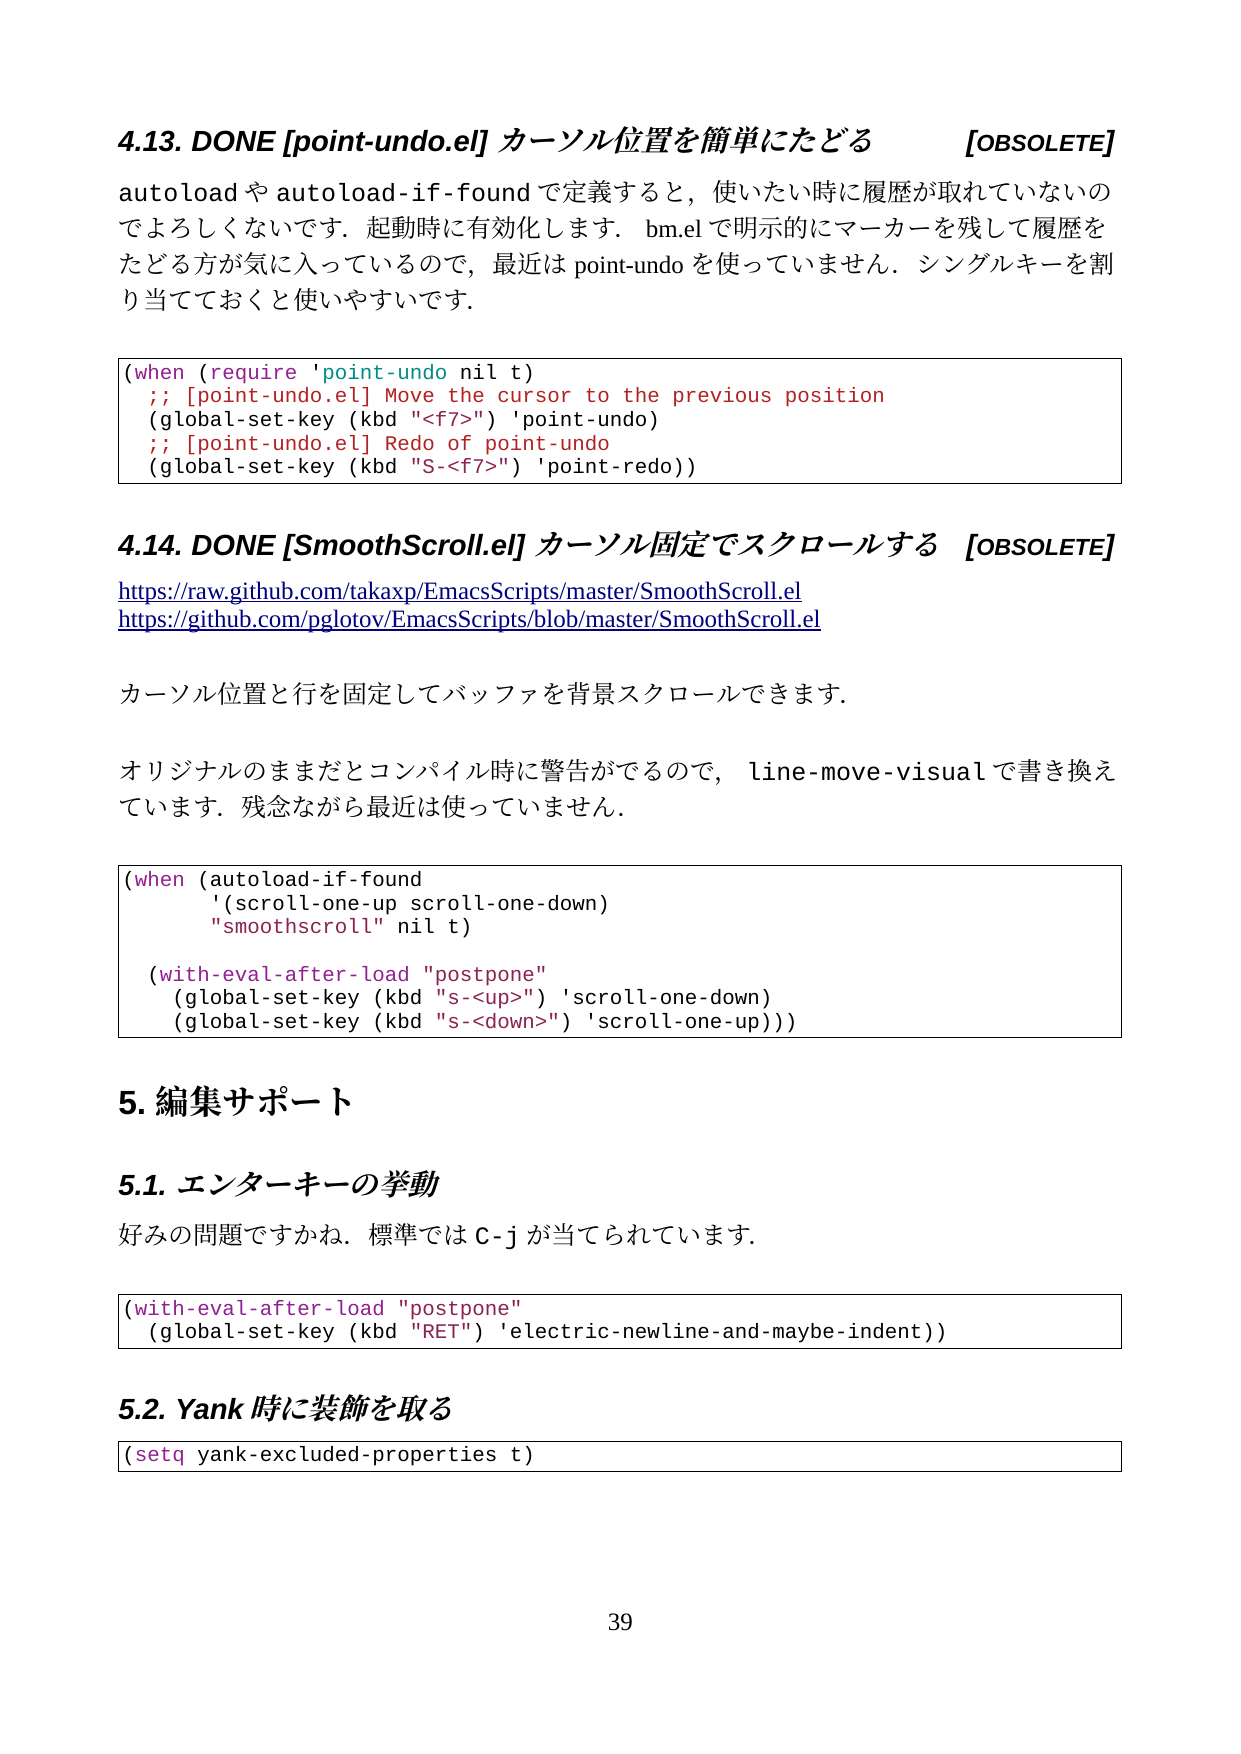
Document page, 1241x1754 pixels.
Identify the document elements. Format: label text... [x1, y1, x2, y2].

text (when (autoload-if-found [119, 866, 1121, 889]
subtitle エンターキーの挙動 [118, 1162, 1122, 1203]
text autoload や autoload-if-found で定義すると，使いたい時に履歴が取れていないのでよろしくないです．起動時に有効化します． bm.el で明示的にマーカーを残して履歴をたどる方が気に入っているので，最近は point-undo を使っていません．シングルキーを割り当てておくと使いやすいです． [118, 172, 1122, 345]
text オリジナルのままだとコンパイル時に警告がでるので， line-move-visual で書き換えています．残念ながら最近は使っていません． [118, 752, 1122, 853]
subtitle 編集サポート [118, 1076, 1122, 1124]
text (global-set-key (kbd "S-<f7>") 'point-redo)) [119, 452, 1121, 483]
text ;; [point-undo.el] Move the cursor to the previous position [119, 381, 1121, 405]
text (global-set-key (kbd "RET") 'electric-newline-and-maybe-indent)) [119, 1317, 1121, 1348]
text (when (require 'point-undo nil t) [119, 359, 1121, 381]
text (with-eval-after-load "postpone" [119, 960, 1121, 983]
text (global-set-key (kbd "<f7>") 'point-undo) [119, 405, 1121, 429]
subtitle DONE [SmoothScroll.el] カーソル固定でスクロールする [obsolete] [118, 521, 1122, 563]
subtitle DONE [point-undo.el] カーソル位置を簡単にたどる [obsolete] [118, 118, 1122, 160]
text "smoothscroll" nil t) [119, 912, 1121, 936]
text (with-eval-after-load "postpone" [119, 1295, 1121, 1317]
text ;; [point-undo.el] Redo of point-undo [119, 429, 1121, 452]
text https://raw.github.com/takaxp/EmacsScripts/master/SmoothScroll.el https://github.com/pglotov/EmacsScripts/blob/master/SmoothScroll.el [118, 576, 1122, 662]
text (global-set-key (kbd "s-<down>") 'scroll-one-up))) [119, 1007, 1121, 1037]
text 好みの問題ですかね．標準では C-j が当てられています． [118, 1216, 1122, 1281]
subtitle Yank時に装飾を取る [118, 1386, 1122, 1428]
text カーソル位置と行を固定してバッファを背景スクロールできます． [118, 674, 1122, 739]
text (global-set-key (kbd "s-<up>") 'scroll-one-down) [119, 983, 1121, 1007]
text (setq yank-excluded-properties t) [119, 1442, 1121, 1471]
text '(scroll-one-up scroll-one-down) [119, 889, 1121, 912]
